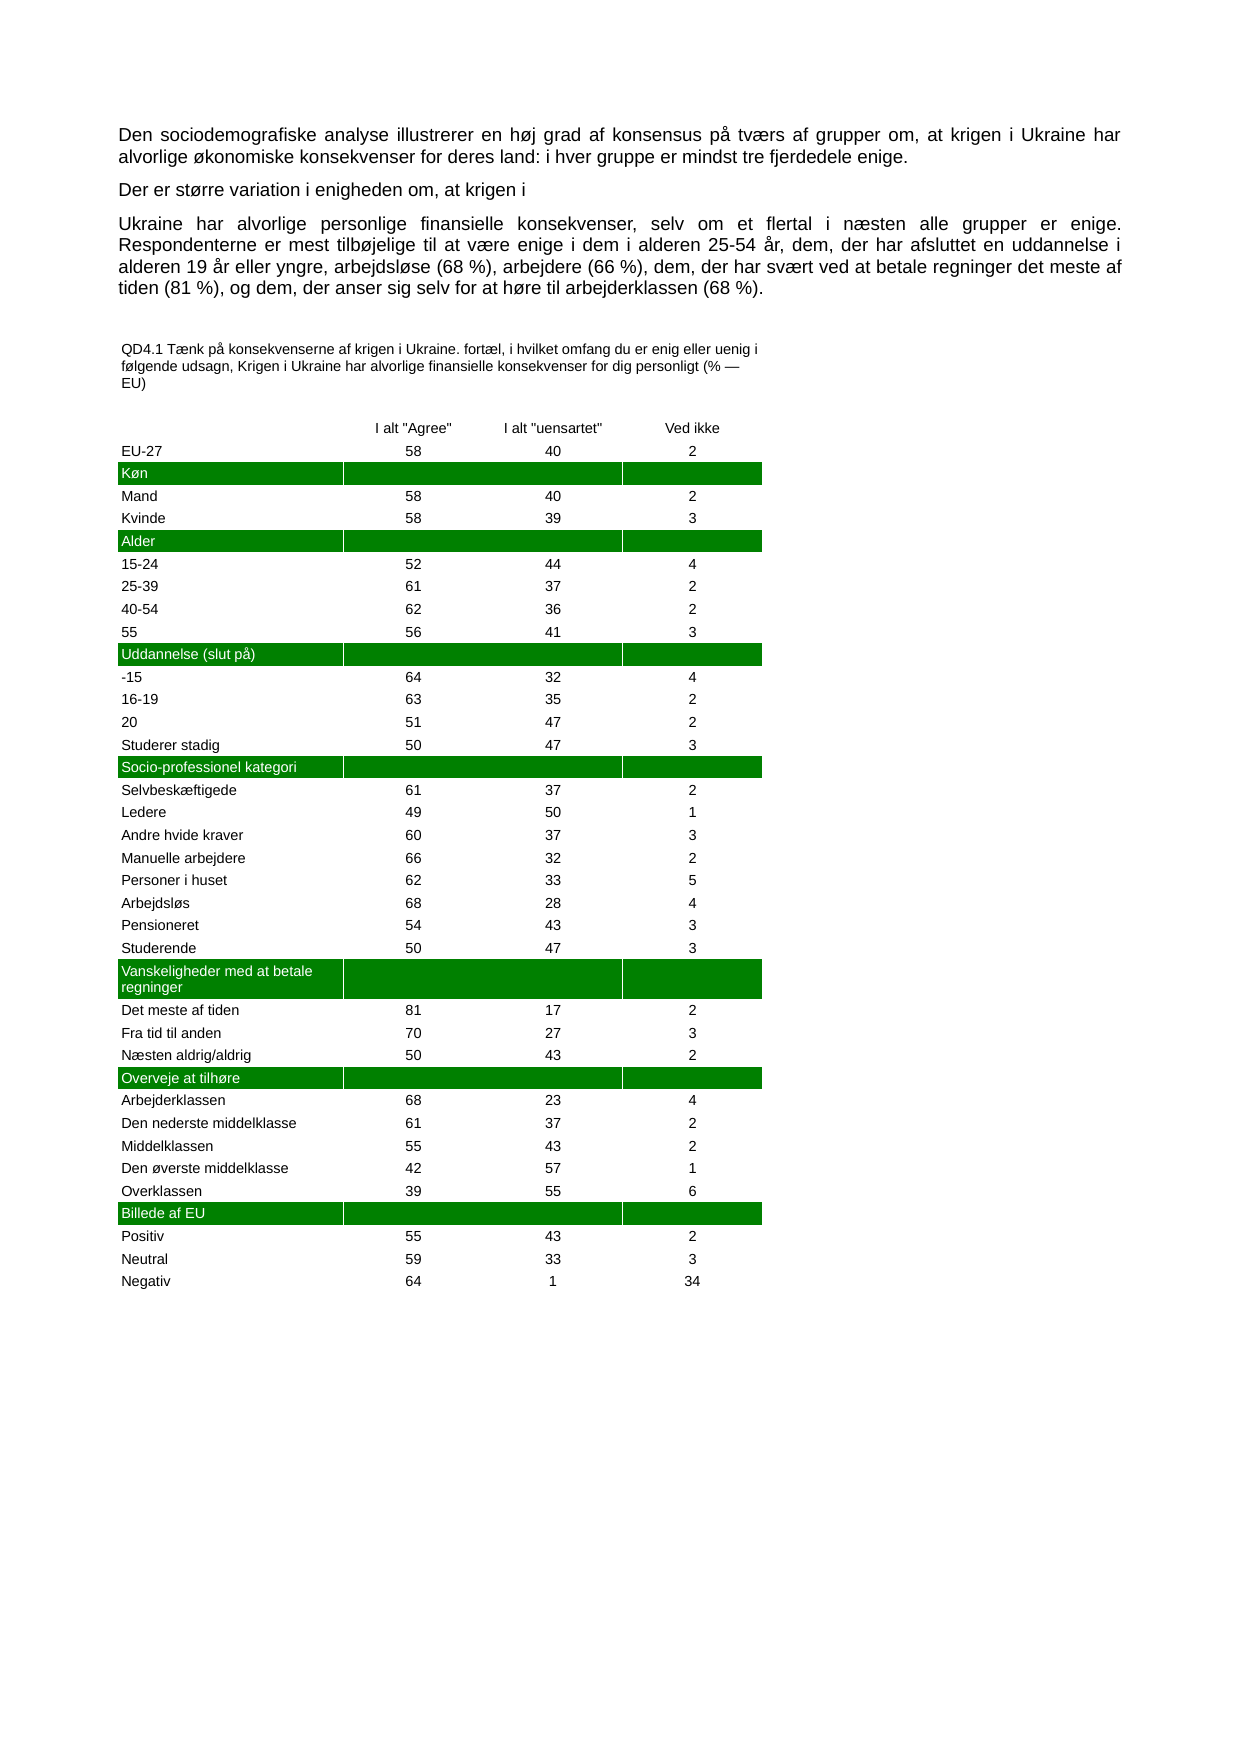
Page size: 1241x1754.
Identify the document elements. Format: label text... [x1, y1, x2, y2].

table_cell 1 [623, 801, 762, 824]
table_cell 47 [483, 733, 622, 756]
table_cell 3 [623, 937, 762, 959]
text Den sociodemografiske analyse illustrerer en høj grad af konsensus på tværs af grupper om, at krigen i Ukraine har alvorlige økonomiske konsekvenser for deres land: i hver gruppe er mindst tre fjerdedele enige. [118, 124, 1122, 167]
table_cell 2 [623, 779, 762, 801]
table_cell Studerende [118, 937, 343, 959]
table_cell 20 [118, 711, 343, 733]
table_cell Arbejderklassen [118, 1089, 343, 1112]
table_cell Personer i huset [118, 869, 343, 892]
table_cell 52 [344, 553, 483, 575]
table_cell 15-24 [118, 553, 343, 575]
table_cell 60 [344, 824, 483, 846]
table_cell [344, 959, 483, 999]
table_cell 4 [623, 1089, 762, 1112]
table_cell 40 [483, 485, 622, 507]
table_cell Den nederste middelklasse [118, 1112, 343, 1134]
table_cell 50 [344, 937, 483, 959]
table_cell Overveje at tilhøre [118, 1067, 343, 1089]
table_cell 4 [623, 553, 762, 575]
table_cell 39 [483, 507, 622, 530]
table_cell 54 [344, 914, 483, 937]
table_cell I alt "Agree" [344, 417, 483, 439]
table_cell 44 [483, 553, 622, 575]
table_cell 2 [623, 1134, 762, 1157]
table_cell 3 [623, 620, 762, 643]
table_cell 58 [344, 485, 483, 507]
table_cell 3 [623, 1021, 762, 1044]
table_cell 2 [623, 485, 762, 507]
table_cell Negativ [118, 1270, 343, 1293]
table_cell 40-54 [118, 598, 343, 620]
table_cell 56 [344, 620, 483, 643]
table_cell Mand [118, 485, 343, 507]
table_cell 3 [623, 733, 762, 756]
table_cell Uddannelse (slut på) [118, 643, 343, 666]
table_cell 2 [623, 440, 762, 462]
table_cell Kvinde [118, 507, 343, 530]
table_cell Det meste af tiden [118, 999, 343, 1021]
table_cell 68 [344, 892, 483, 914]
table_cell 42 [344, 1157, 483, 1179]
table_cell 32 [483, 846, 622, 869]
table_cell 28 [483, 892, 622, 914]
table_cell 62 [344, 598, 483, 620]
table_cell 2 [623, 1044, 762, 1067]
table_cell 55 [483, 1180, 622, 1202]
table_cell 2 [623, 1112, 762, 1134]
table_cell 36 [483, 598, 622, 620]
table_cell 68 [344, 1089, 483, 1112]
table_cell 1 [483, 1270, 622, 1293]
table_cell 37 [483, 575, 622, 598]
table_cell Billede af EU [118, 1202, 343, 1225]
table_cell 61 [344, 1112, 483, 1134]
table_cell 5 [623, 869, 762, 892]
table_cell [118, 394, 343, 417]
table_cell [623, 394, 762, 417]
table_cell [344, 643, 483, 666]
table_cell I alt "uensartet" [483, 417, 622, 439]
table_cell 57 [483, 1157, 622, 1179]
table_cell [483, 394, 622, 417]
table_cell 2 [623, 846, 762, 869]
table_cell 63 [344, 688, 483, 711]
table_cell 3 [623, 824, 762, 846]
table_cell 2 [623, 711, 762, 733]
table_cell 47 [483, 711, 622, 733]
table_cell [623, 959, 762, 999]
table_cell Middelklassen [118, 1134, 343, 1157]
table_cell Vanskeligheder med at betale regninger [118, 959, 343, 999]
table_cell 39 [344, 1180, 483, 1202]
table_cell 58 [344, 440, 483, 462]
table_cell 3 [623, 1248, 762, 1270]
table_cell 27 [483, 1021, 622, 1044]
table_cell 55 [344, 1134, 483, 1157]
table_cell Ved ikke [623, 417, 762, 439]
table_cell 43 [483, 1134, 622, 1157]
table_cell 70 [344, 1021, 483, 1044]
table_cell [483, 1067, 622, 1089]
table_cell Andre hvide kraver [118, 824, 343, 846]
table_cell 17 [483, 999, 622, 1021]
table_cell [623, 1067, 762, 1089]
table_cell 49 [344, 801, 483, 824]
table_cell [483, 756, 622, 778]
table_cell Positiv [118, 1225, 343, 1247]
table_cell 35 [483, 688, 622, 711]
table_cell 16-19 [118, 688, 343, 711]
table_cell Ledere [118, 801, 343, 824]
table_cell Selvbeskæftigede [118, 779, 343, 801]
table_cell 61 [344, 575, 483, 598]
table_cell Fra tid til anden [118, 1021, 343, 1044]
table_cell [623, 462, 762, 485]
table_cell [483, 643, 622, 666]
table_cell Den øverste middelklasse [118, 1157, 343, 1179]
table_cell 23 [483, 1089, 622, 1112]
table_cell 55 [344, 1225, 483, 1247]
table_cell 33 [483, 869, 622, 892]
table_cell 3 [623, 507, 762, 530]
table_cell 55 [118, 620, 343, 643]
table_cell Næsten aldrig/aldrig [118, 1044, 343, 1067]
table_cell Arbejdsløs [118, 892, 343, 914]
table_cell 58 [344, 507, 483, 530]
table_cell Alder [118, 530, 343, 552]
table_cell [344, 462, 483, 485]
table_cell [623, 756, 762, 778]
table_cell Pensioneret [118, 914, 343, 937]
table_cell 25-39 [118, 575, 343, 598]
table_cell 4 [623, 666, 762, 688]
table_cell [344, 1202, 483, 1225]
table_cell 34 [623, 1270, 762, 1293]
table_cell 59 [344, 1248, 483, 1270]
table_cell 2 [623, 598, 762, 620]
table_cell 64 [344, 1270, 483, 1293]
table_cell Studerer stadig [118, 733, 343, 756]
table_cell 81 [344, 999, 483, 1021]
table_cell 37 [483, 1112, 622, 1134]
table_cell 43 [483, 1044, 622, 1067]
table_cell [118, 417, 343, 439]
table_cell [344, 394, 483, 417]
table_cell -15 [118, 666, 343, 688]
table_cell 50 [483, 801, 622, 824]
table_cell [344, 1067, 483, 1089]
table_cell 50 [344, 733, 483, 756]
table_header QD4.1 Tænk på konsekvenserne af krigen i Ukraine. fortæl, i hvilket omfang du er enig eller uenig i følgende udsagn, Krigen i Ukraine har alvorlige finansielle konsekvenser for dig personligt (% — EU) [118, 338, 762, 394]
table_cell 2 [623, 999, 762, 1021]
text Der er større variation i enigheden om, at krigen i [118, 179, 1122, 201]
table_cell [483, 462, 622, 485]
table_cell 66 [344, 846, 483, 869]
table_cell [623, 1202, 762, 1225]
table_cell [483, 1202, 622, 1225]
table_cell [344, 530, 483, 552]
table_cell Manuelle arbejdere [118, 846, 343, 869]
table_cell 32 [483, 666, 622, 688]
table_cell 6 [623, 1180, 762, 1202]
table_cell 43 [483, 1225, 622, 1247]
table_cell 2 [623, 688, 762, 711]
table_cell Socio-professionel kategori [118, 756, 343, 778]
table_cell 64 [344, 666, 483, 688]
text Ukraine har alvorlige personlige finansielle konsekvenser, selv om et flertal i næsten alle grupper er enige. Respondenterne er mest tilbøjelige til at være enige i dem i alderen 25-54 år, dem, der har afsluttet en uddannelse i alderen 19 år eller yngre, arbejdsløse (68 %), arbejdere (66 %), dem, der har svært ved at betale regninger det meste af tiden (81 %), og dem, der anser sig selv for at høre til arbejderklassen (68 %). [118, 212, 1122, 299]
table_cell [344, 756, 483, 778]
table_cell 47 [483, 937, 622, 959]
table_cell 51 [344, 711, 483, 733]
table_cell [623, 530, 762, 552]
table_cell [623, 643, 762, 666]
table_cell EU-27 [118, 440, 343, 462]
table_cell 40 [483, 440, 622, 462]
table_cell 4 [623, 892, 762, 914]
table_cell 37 [483, 824, 622, 846]
table_cell 1 [623, 1157, 762, 1179]
table_cell Neutral [118, 1248, 343, 1270]
table_cell 2 [623, 1225, 762, 1247]
table_cell [483, 959, 622, 999]
table_cell 3 [623, 914, 762, 937]
table_cell 33 [483, 1248, 622, 1270]
table_cell Køn [118, 462, 343, 485]
table_cell 62 [344, 869, 483, 892]
table_cell Overklassen [118, 1180, 343, 1202]
table_cell [483, 530, 622, 552]
table_cell 2 [623, 575, 762, 598]
table_cell 43 [483, 914, 622, 937]
table_cell 61 [344, 779, 483, 801]
table_cell 37 [483, 779, 622, 801]
table_cell 50 [344, 1044, 483, 1067]
table_cell 41 [483, 620, 622, 643]
